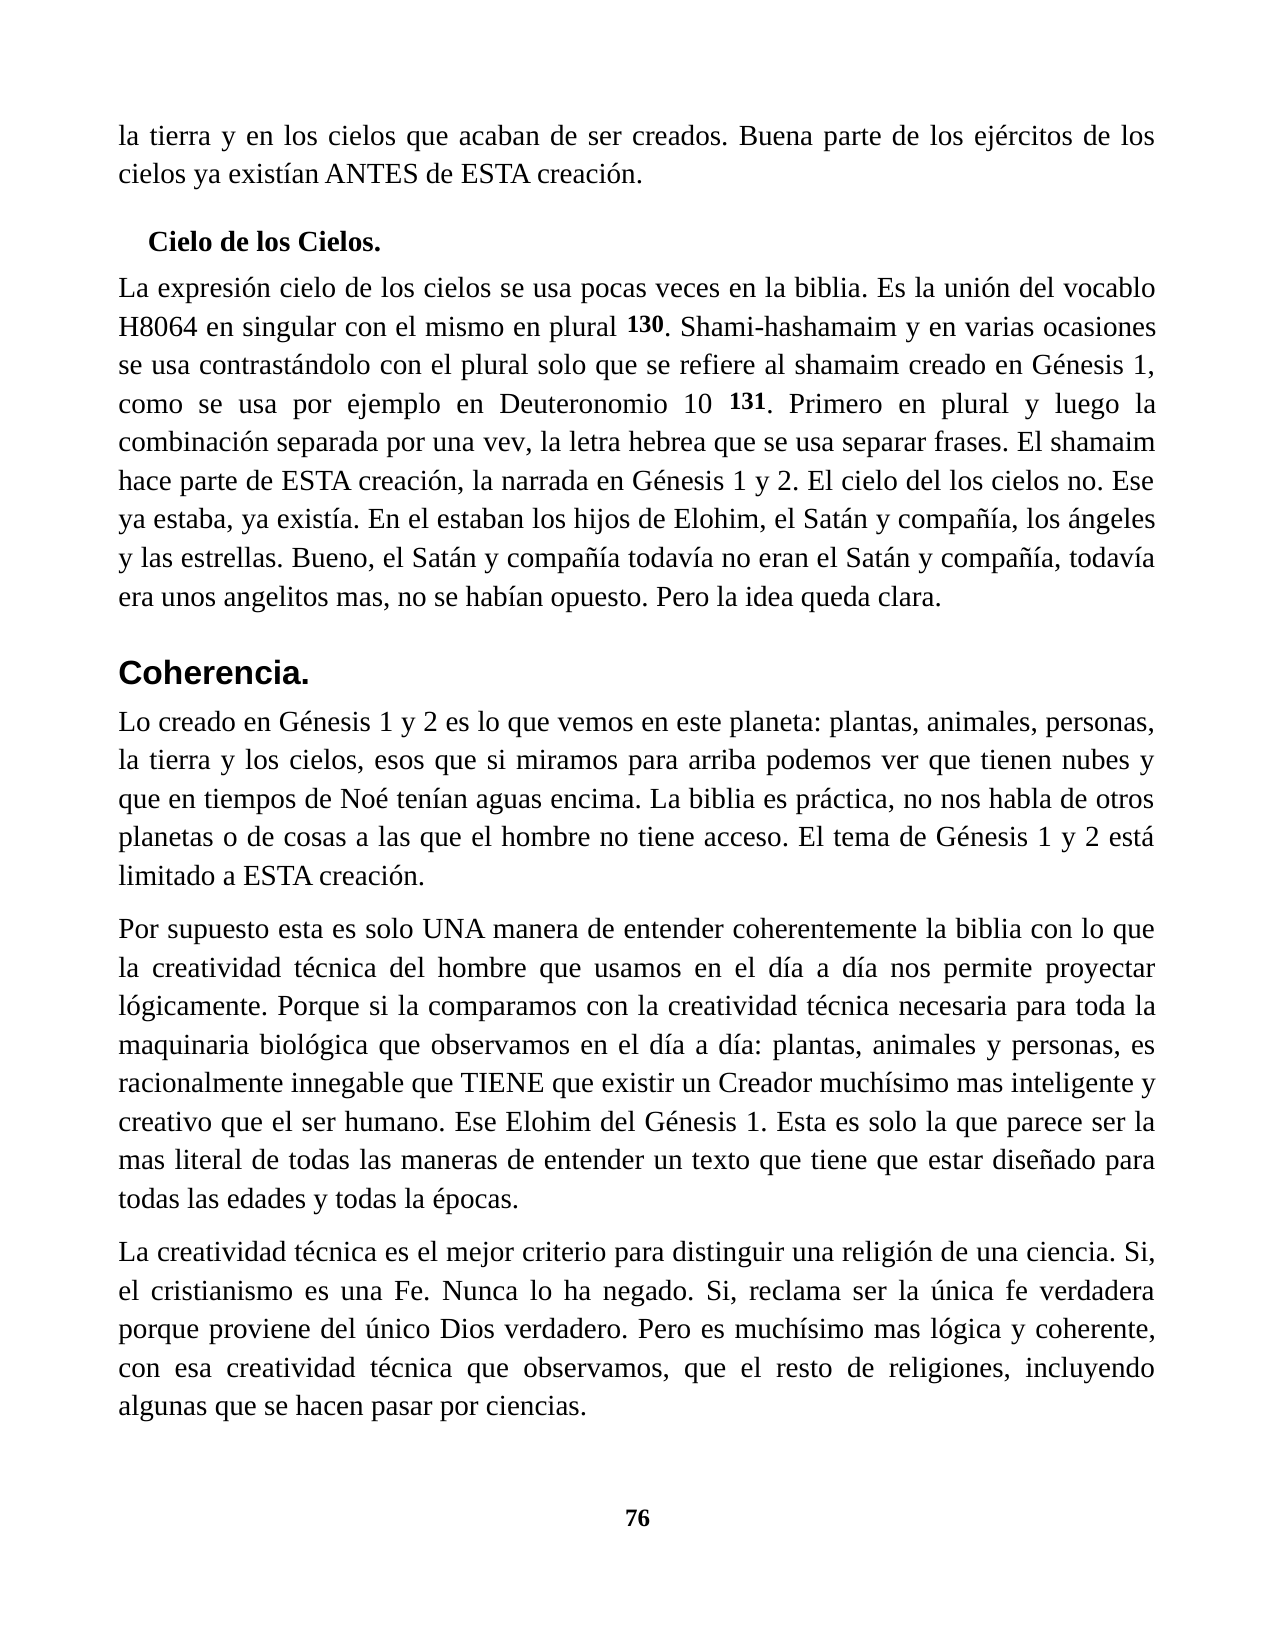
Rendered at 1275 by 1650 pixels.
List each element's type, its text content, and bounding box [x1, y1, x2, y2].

text la tierra y en los cielos que acaban de ser creados. Buena parte de los ejércitos de los cielos ya existían ANTES de ESTA creación. [118, 118, 1157, 190]
subtitle Coherencia. [118, 653, 1157, 691]
text Lo creado en Génesis 1 y 2 es lo que vemos en este planeta: plantas, animales, personas, la tierra y los cielos, esos que si miramos para arriba podemos ver que tienen nubes y que en tiempos de Noé tenían aguas encima. La biblia es práctica, no nos habla de otros planetas o de cosas a las que el hombre no tiene acceso. El tema de Génesis 1 y 2 está limitado a ESTA creación. [118, 704, 1157, 892]
text La expresión cielo de los cielos se usa pocas veces en la biblia. Es la unión del vocablo H8064 en singular con el mismo en plural . Shami-hashamaim y en varias ocasiones se usa contrastándolo con el plural solo que se refiere al shamaim creado en Génesis 1, como se usa por ejemplo en Deuteronomio 10 . Primero en plural y luego la combinación separada por una vev, la letra hebrea que se usa separar frases. El shamaim hace parte de ESTA creación, la narrada en Génesis 1 y 2. El cielo del los cielos no. Ese ya estaba, ya existía. En el estaban los hijos de Elohim, el Satán y compañía, los ángeles y las estrellas. Bueno, el Satán y compañía todavía no eran el Satán y compañía, todavía era unos angelitos mas, no se habían opuesto. Pero la idea queda clara. [118, 270, 1157, 612]
subtitle Cielo de los Cielos. [148, 224, 1157, 258]
text Por supuesto esta es solo UNA manera de entender coherentemente la biblia con lo que la creatividad técnica del hombre que usamos en el día a día nos permite proyectar lógicamente. Porque si la comparamos con la creatividad técnica necesaria para toda la maquinaria biológica que observamos en el día a día: plantas, animales y personas, es racionalmente innegable que TIENE que existir un Creador muchísimo mas inteligente y creativo que el ser humano. Ese Elohim del Génesis 1. Esta es solo la que parece ser la mas literal de todas las maneras de entender un texto que tiene que estar diseñado para todas las edades y todas la épocas. [118, 911, 1157, 1214]
text La creatividad técnica es el mejor criterio para distinguir una religión de una ciencia. Si, el cristianismo es una Fe. Nunca lo ha negado. Si, reclama ser la única fe verdadera porque proviene del único Dios verdadero. Pero es muchísimo mas lógica y coherente, con esa creatividad técnica que observamos, que el resto de religiones, incluyendo algunas que se hacen pasar por ciencias. [118, 1234, 1157, 1422]
